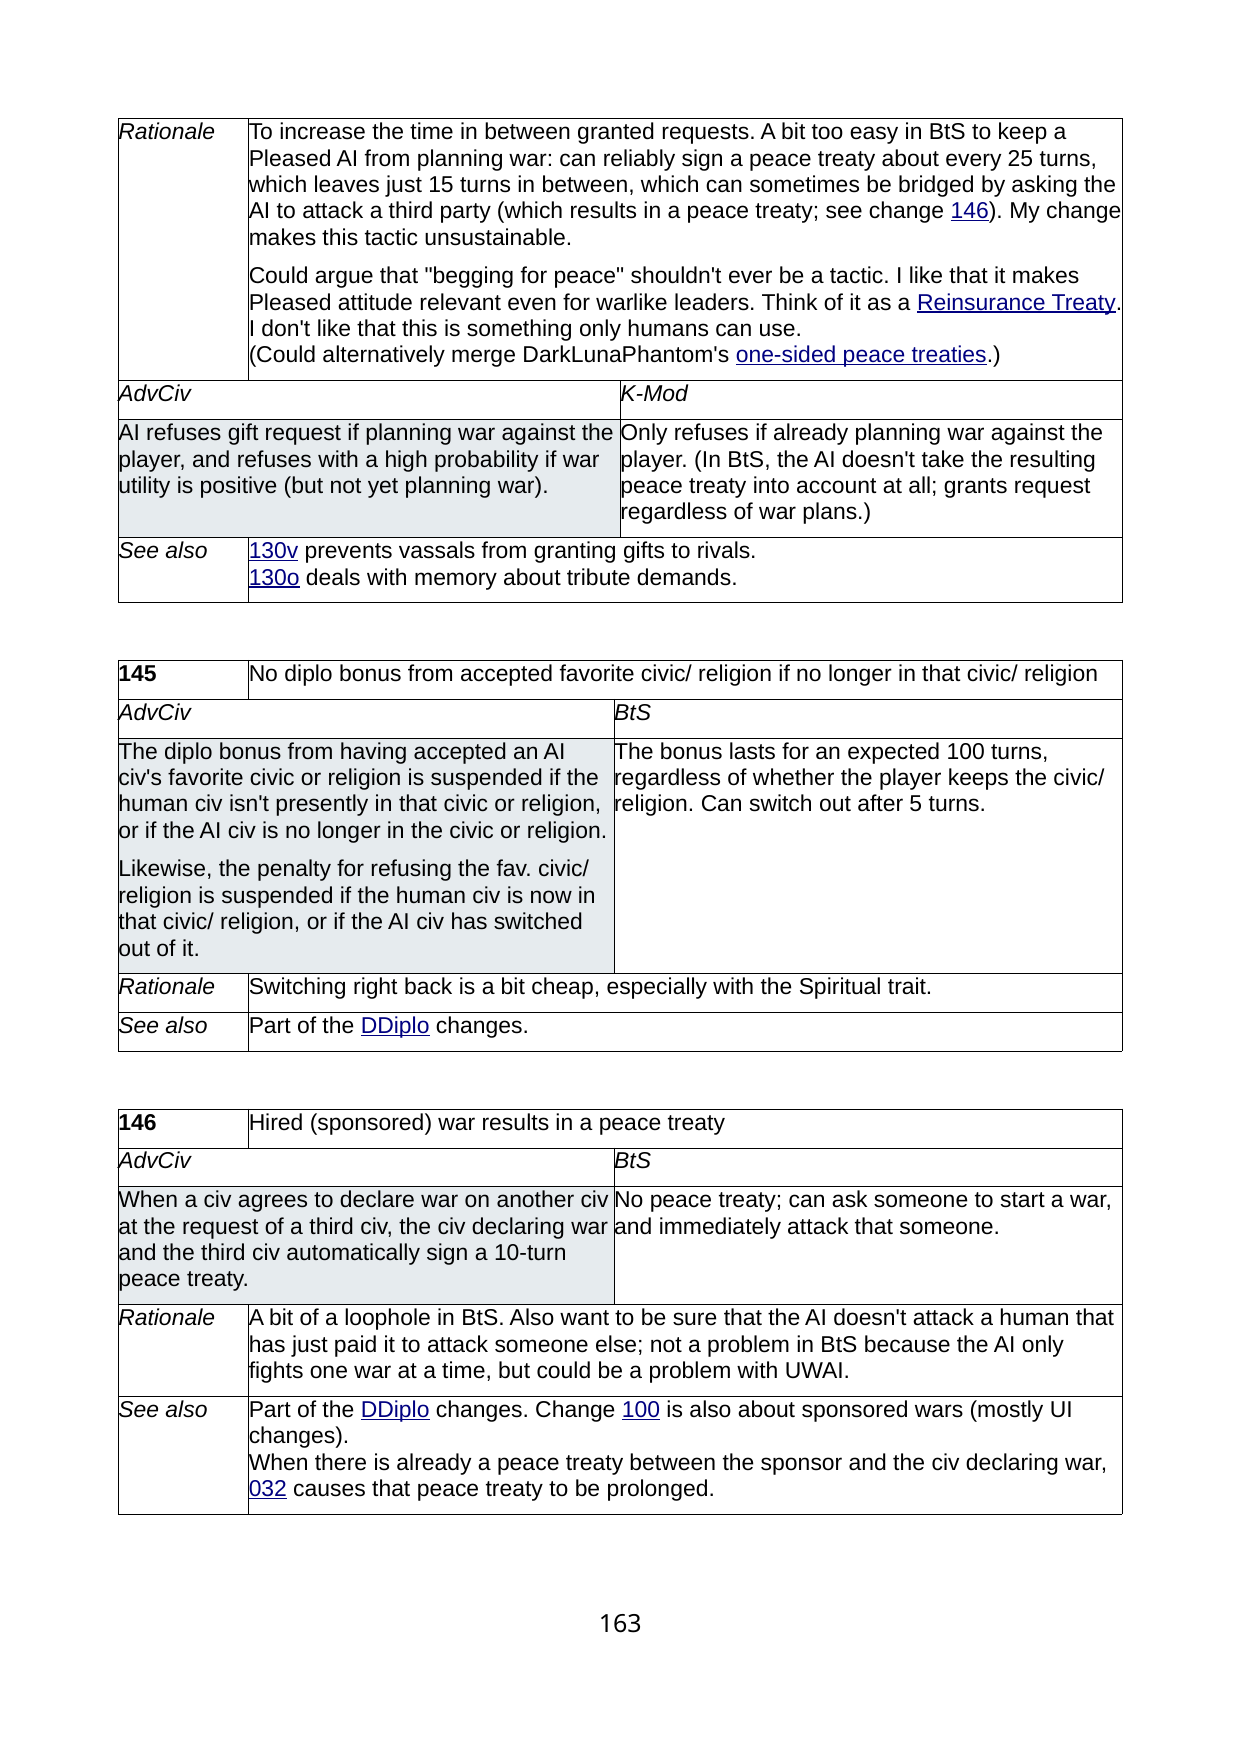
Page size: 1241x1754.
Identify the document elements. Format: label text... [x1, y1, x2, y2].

table_cell A bit of a loophole in BtS. Also want to be sure that the AI doesn't attack a human that has just paid it to attack someone else; not a problem in BtS because the AI only fights one war at a time, but could be a problem with UWAI. [249, 1305, 1122, 1396]
table_cell AI refuses gift request if planning war against the player, and refuses with a high probability if war utility is positive (but not yet planning war). [119, 420, 620, 537]
table_cell Part of the DDiplo changes. Change 100 is also about sponsored wars (mostly UI changes). When there is already a peace treaty between the sponsor and the civ declaring war, 032 causes that peace treaty to be prolonged. [249, 1397, 1122, 1514]
table_cell Part of the DDiplo changes. [249, 1013, 1122, 1051]
table_cell See also [119, 1397, 248, 1514]
table_cell Rationale [119, 974, 248, 1012]
table_header No diplo bonus from accepted favorite civic/ religion if no longer in that civic/ religion [249, 661, 1122, 699]
table_header 145 [119, 661, 248, 699]
table_cell Only refuses if already planning war against the player. (In BtS, the AI doesn't take the resulting peace treaty into account at all; grants request regardless of war plans.) [621, 420, 1122, 537]
table_cell Switching right back is a bit cheap, especially with the Spiritual trait. [249, 974, 1122, 1012]
table_cell See also [119, 1013, 248, 1051]
table_cell AdvCiv [119, 381, 620, 419]
table_cell 130v prevents vassals from granting gifts to rivals. 130o deals with memory about tribute demands. [249, 538, 1122, 602]
table_header Hired (sponsored) war results in a peace treaty [249, 1110, 1122, 1147]
table_cell K-Mod [621, 381, 1122, 419]
table_cell BtS [615, 1149, 1122, 1186]
table_cell To increase the time in between granted requests. A bit too easy in BtS to keep a Pleased AI from planning war: can reliably sign a peace treaty about every 25 turns, which leaves just 15 turns in between, which can sometimes be bridged by asking the AI to attack a third party (which results in a peace treaty; see change 146). My change makes this tactic unsustainable. Could argue that "begging for peace" shouldn't ever be a tactic. I like that it makes Pleased attitude relevant even for warlike leaders. Think of it as a Reinsurance Treaty. I don't like that this is something only humans can use. (Could alternatively merge DarkLunaPhantom's one-sided peace treaties.) [249, 119, 1122, 380]
table_header 146 [119, 1110, 248, 1147]
table_cell The bonus lasts for an expected 100 turns, regardless of whether the player keeps the civic/ religion. Can switch out after 5 turns. [615, 739, 1122, 973]
table_cell AdvCiv [119, 1149, 614, 1186]
table_cell Rationale [119, 119, 248, 380]
table_cell See also [119, 538, 248, 602]
table_cell No peace treaty; can ask someone to start a war, and immediately attack that someone. [615, 1187, 1122, 1304]
table_cell AdvCiv [119, 700, 614, 737]
table_cell Rationale [119, 1305, 248, 1396]
table_cell The diplo bonus from having accepted an AI civ's favorite civic or religion is suspended if the human civ isn't presently in that civic or religion, or if the AI civ is no longer in the civic or religion. Likewise, the penalty for refusing the fav. civic/ religion is suspended if the human civ is now in that civic/ religion, or if the AI civ has switched out of it. [119, 739, 614, 973]
table_cell BtS [615, 700, 1122, 737]
table_cell When a civ agrees to declare war on another civ at the request of a third civ, the civ declaring war and the third civ automatically sign a 10-turn peace treaty. [119, 1187, 614, 1304]
